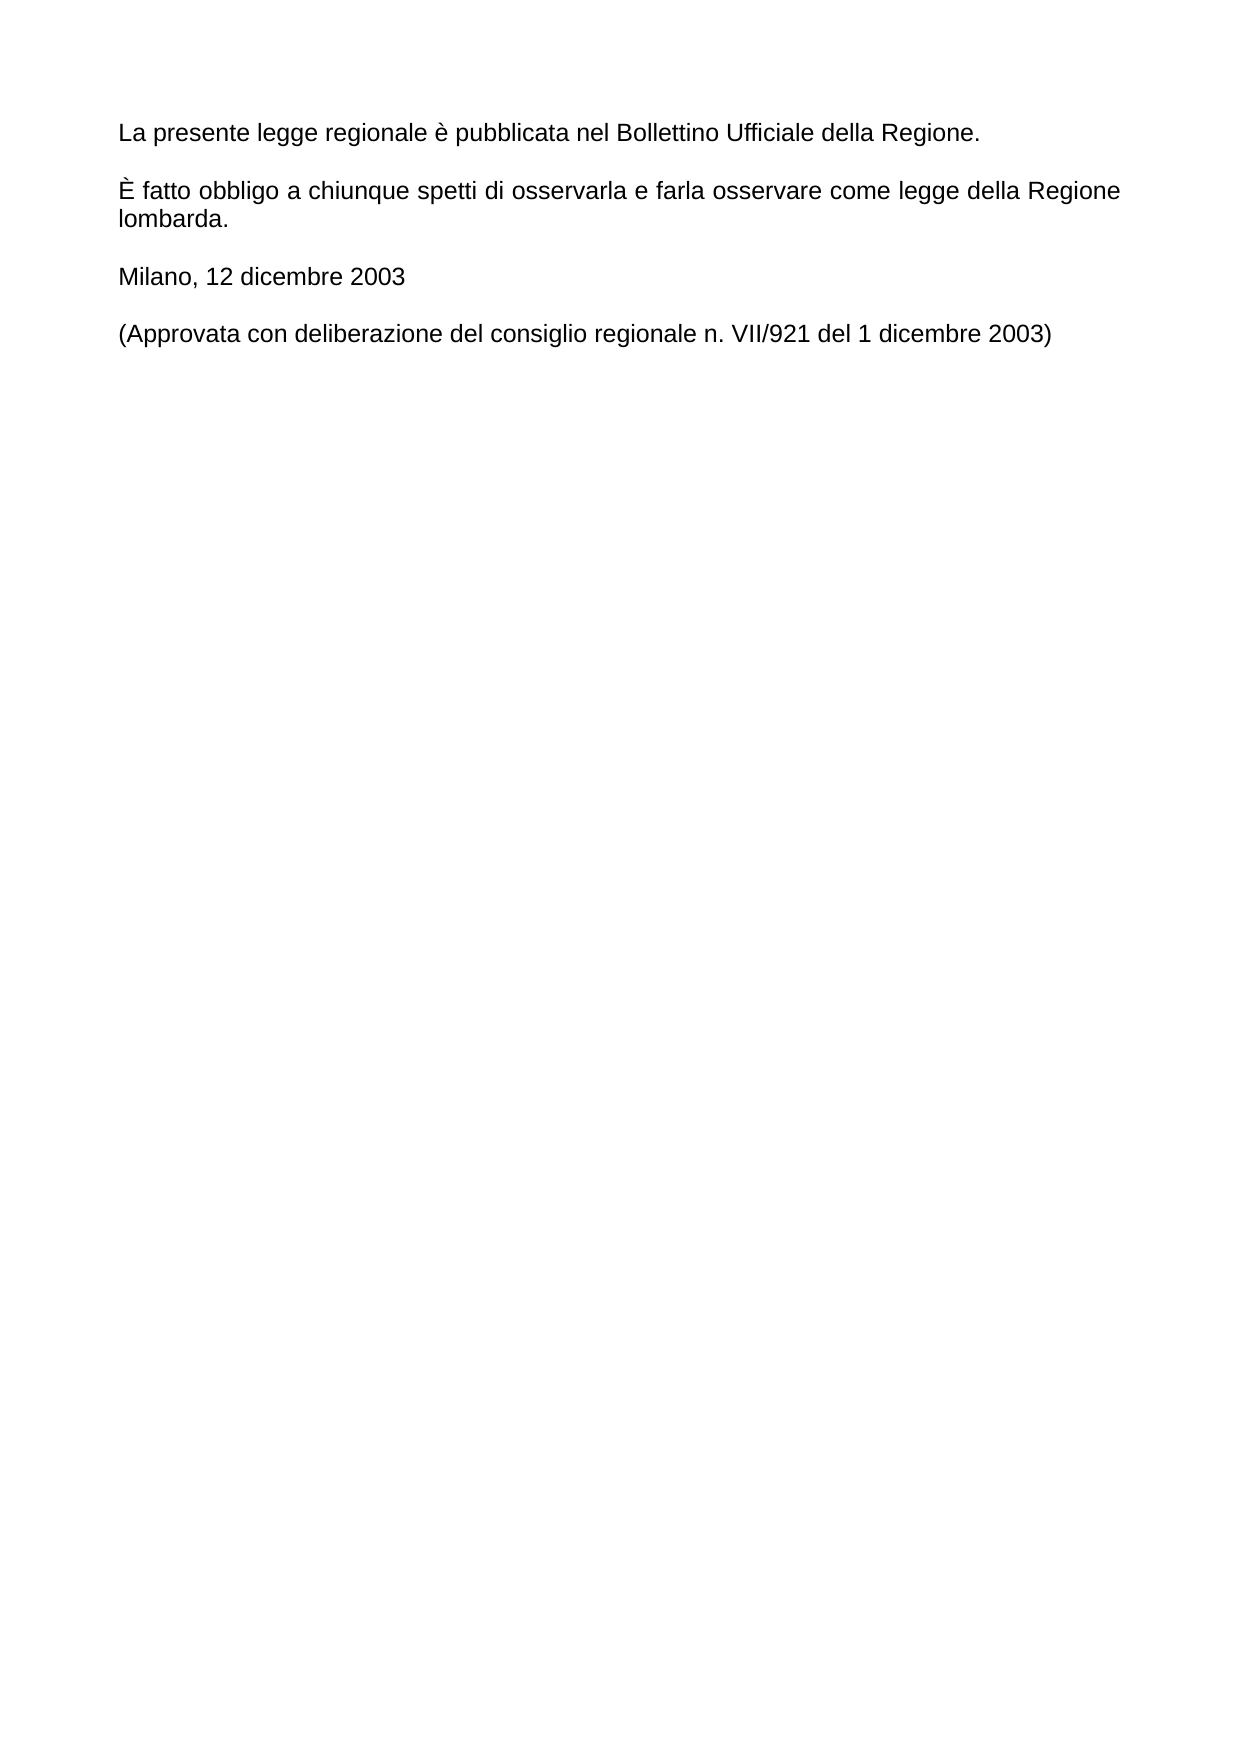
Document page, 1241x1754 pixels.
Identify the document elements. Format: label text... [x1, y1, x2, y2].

text È fatto obbligo a chiunque spetti di osservarla e farla osservare come legge della Regione lombarda. [118, 176, 1122, 233]
text Milano, 12 dicembre 2003 [118, 262, 1122, 291]
text La presente legge regionale è pubblicata nel Bollettino Ufficiale della Regione. [118, 118, 1122, 147]
text (Approvata con deliberazione del consiglio regionale n. VII/921 del 1 dicembre 2003) [118, 319, 1122, 348]
